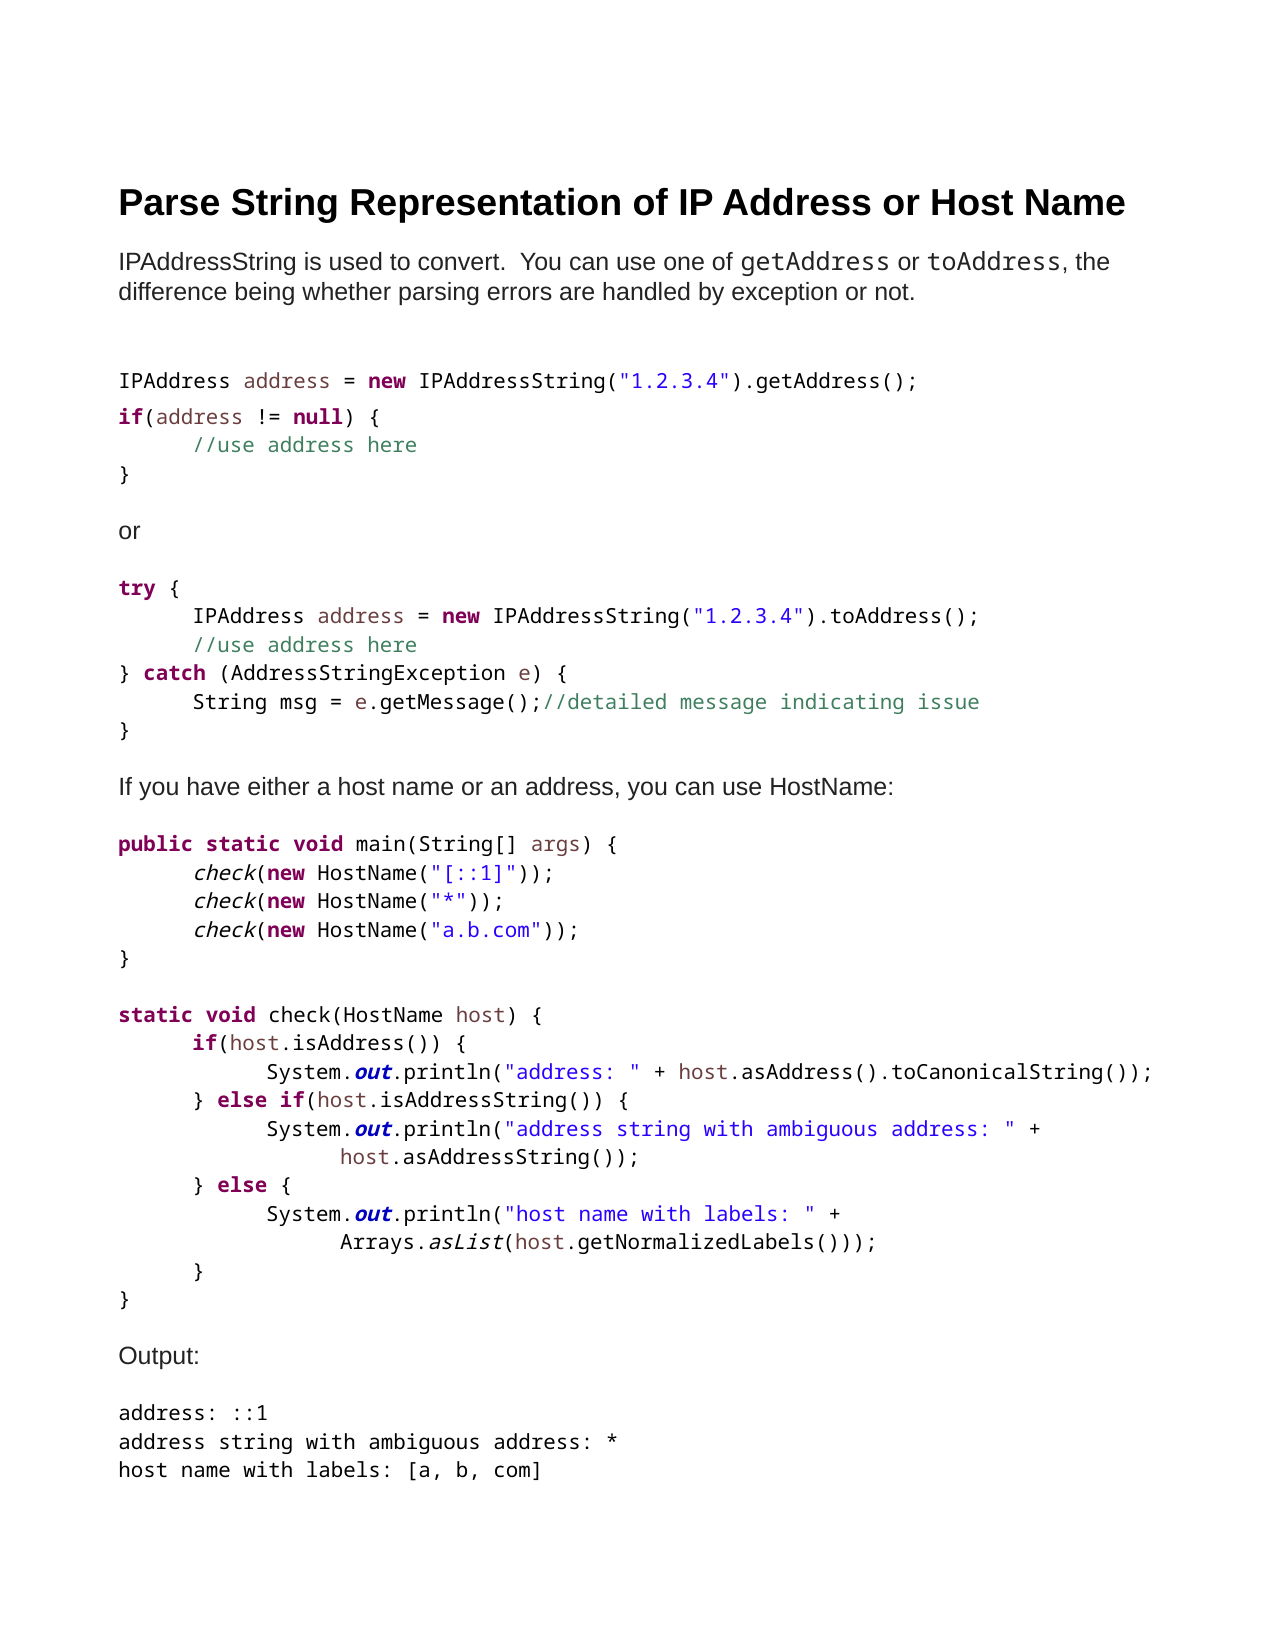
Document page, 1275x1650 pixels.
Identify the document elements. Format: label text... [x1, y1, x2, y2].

text check(new HostName("a.b.com")); [118, 915, 1157, 943]
text } else { [118, 1171, 1157, 1199]
text IPAddress address = new IPAddressString("1.2.3.4").toAddress(); [118, 602, 1157, 630]
text public static void main(String[] args) { [118, 829, 1157, 858]
text } [118, 1256, 1157, 1284]
text IPAddressString is used to convert. You can use one of getAddress or toAddress, the difference being whether parsing errors are handled by exception or not. [118, 243, 1157, 306]
text If you have either a host name or an address, you can use HostName: [118, 772, 1157, 801]
text } [118, 459, 1157, 487]
text System.out.println("address string with ambiguous address: " + [118, 1114, 1157, 1142]
text check(new HostName("*")); [118, 886, 1157, 915]
text Output: [118, 1341, 1157, 1370]
text host.asAddressString()); [118, 1142, 1157, 1171]
text try { [118, 573, 1157, 602]
text String msg = e.getMessage();//detailed message indicating issue [118, 687, 1157, 715]
text static void check(HostName host) { [118, 1000, 1157, 1028]
subtitle Parse String Representation of IP Address or Host Name [118, 180, 1157, 223]
text check(new HostName("[::1]")); [118, 858, 1157, 886]
text //use address here [118, 431, 1157, 459]
text or [118, 516, 1157, 545]
text //use address here [118, 630, 1157, 658]
text if(host.isAddress()) { [118, 1028, 1157, 1057]
text address string with ambiguous address: * [118, 1427, 1157, 1455]
text } else if(host.isAddressString()) { [118, 1085, 1157, 1114]
text IPAddress address = new IPAddressString("1.2.3.4").getAddress(); [118, 366, 1157, 394]
text Arrays.asList(host.getNormalizedLabels())); [118, 1227, 1157, 1256]
text } [118, 715, 1157, 744]
text address: ::1 [118, 1398, 1157, 1427]
text host name with labels: [a, b, com] [118, 1455, 1157, 1484]
text } [118, 1284, 1157, 1313]
text System.out.println("host name with labels: " + [118, 1199, 1157, 1227]
text } catch (AddressStringException e) { [118, 658, 1157, 687]
text } [118, 943, 1157, 972]
text if(address != null) { [118, 402, 1157, 431]
text System.out.println("address: " + host.asAddress().toCanonicalString()); [118, 1057, 1157, 1085]
